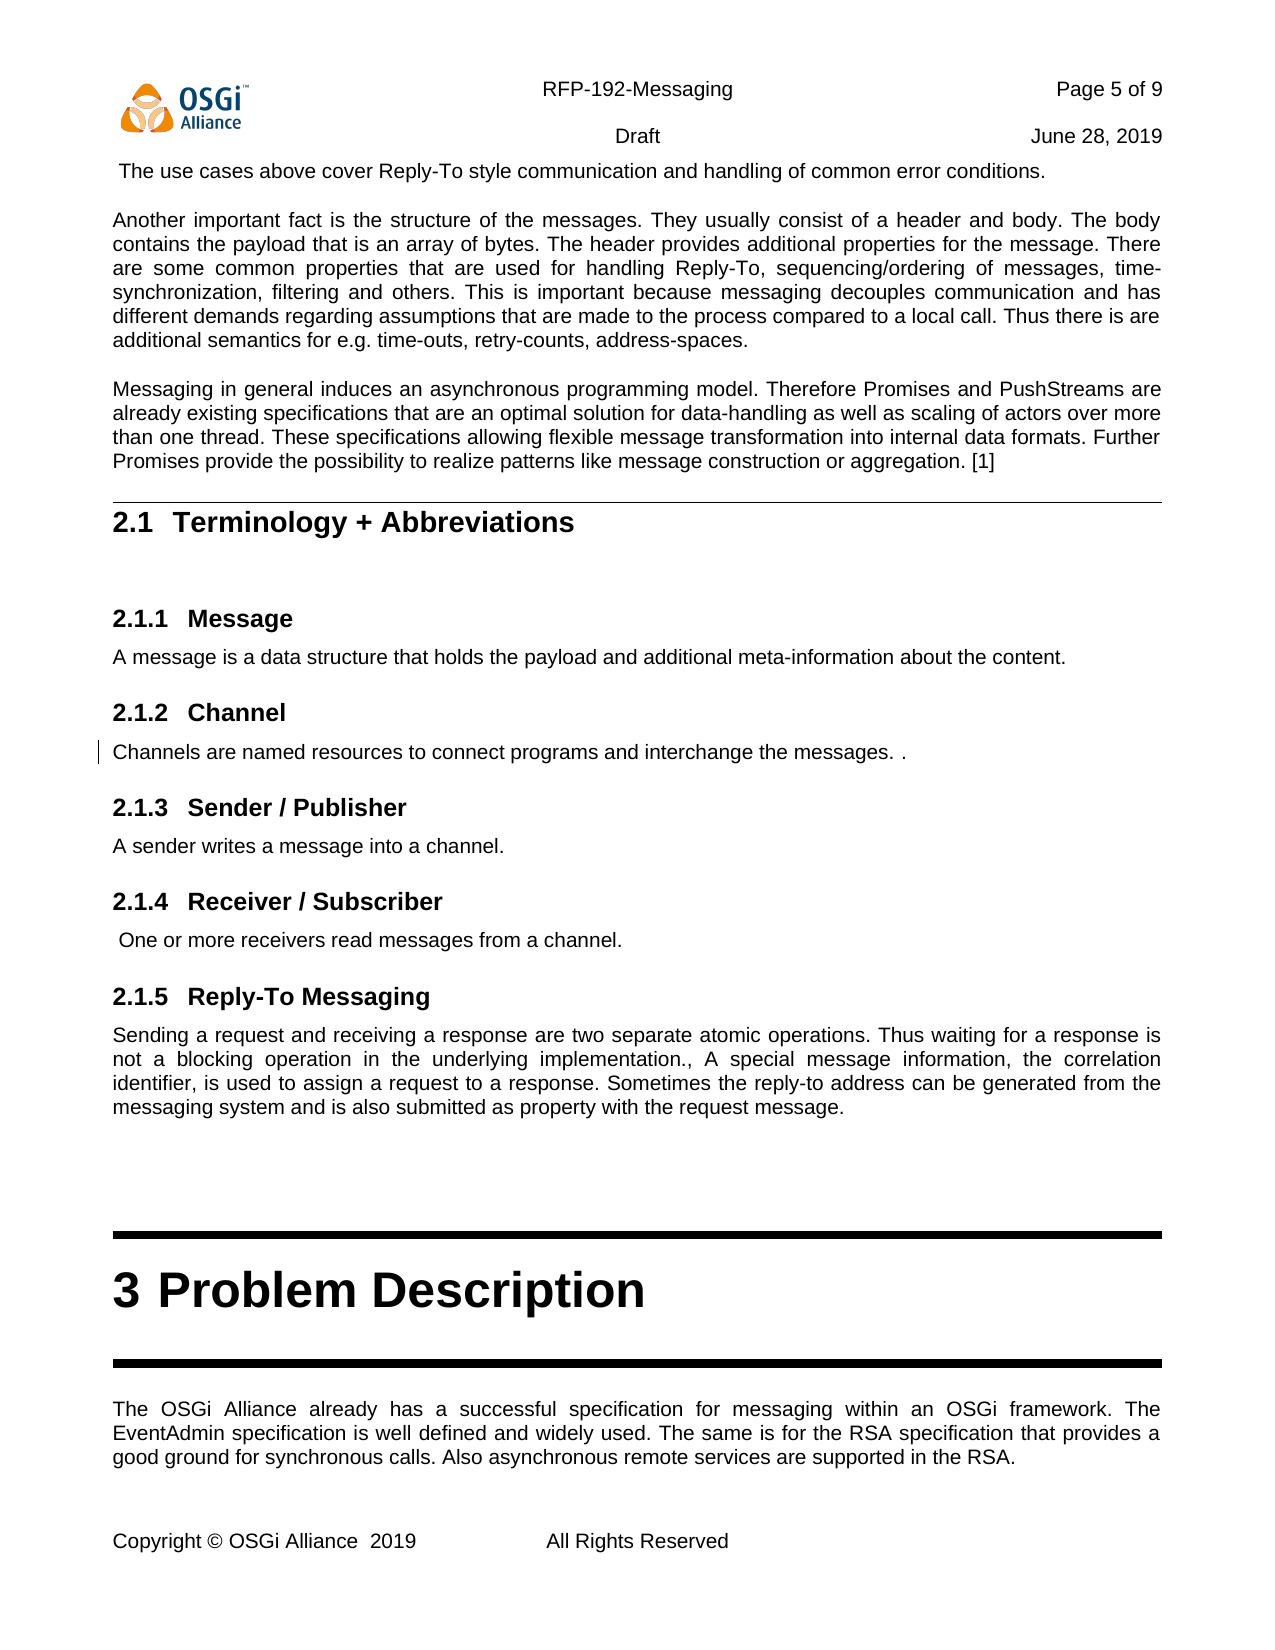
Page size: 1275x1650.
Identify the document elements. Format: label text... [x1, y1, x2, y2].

text Messaging in general induces an asynchronous programming model. Therefore Promises and PushStreams are already existing specifications that are an optimal solution for data-handling as well as scaling of actors over more than one thread. These specifications allowing flexible message transformation into internal data formats. Further Promises provide the possibility to realize patterns like message construction or aggregation. [1] [112, 377, 1162, 472]
text The OSGi Alliance already has a successful specification for messaging within an OSGi framework. The EventAdmin specification is well defined and widely used. The same is for the RSA specification that provides a good ground for synchronous calls. Also asynchronous remote services are supported in the RSA. [112, 1397, 1162, 1469]
subtitle Terminology + Abbreviations [112, 503, 1162, 538]
text A message is a data structure that holds the payload and additional meta-information about the content. [112, 645, 1162, 669]
subtitle Channel [112, 698, 1162, 727]
text The use cases above cover Reply-To style communication and handling of common error conditions. [112, 159, 1162, 183]
text A sender writes a message into a channel. [112, 834, 1162, 858]
subtitle Sender / Publisher [112, 793, 1162, 821]
subtitle Problem Description [112, 1232, 1162, 1368]
subtitle Reply-To Messaging [112, 981, 1162, 1010]
subtitle Message [112, 604, 1162, 633]
text Channels are named resources to connect programs and interchange the messages. . [112, 739, 1162, 763]
subtitle Receiver / Subscriber [112, 887, 1162, 916]
text Another important fact is the structure of the messages. They usually consist of a header and body. The body contains the payload that is an array of bytes. The header provides additional properties for the message. There are some common properties that are used for handling Reply-To, sequencing/ordering of messages, time-synchronization, filtering and others. This is important because messaging decouples communication and has different demands regarding assumptions that are made to the process compared to a local call. Thus there is are additional semantics for e.g. time-outs, retry-counts, address-spaces. [112, 208, 1162, 352]
picture [113, 76, 257, 140]
text One or more receivers read messages from a channel. [112, 928, 1162, 952]
text Sending a request and receiving a response are two separate atomic operations. Thus waiting for a response is not a blocking operation in the underlying implementation., A special message information, the correlation identifier, is used to assign a request to a response. Sometimes the reply-to address can be generated from the messaging system and is also submitted as property with the request message. [112, 1023, 1162, 1118]
